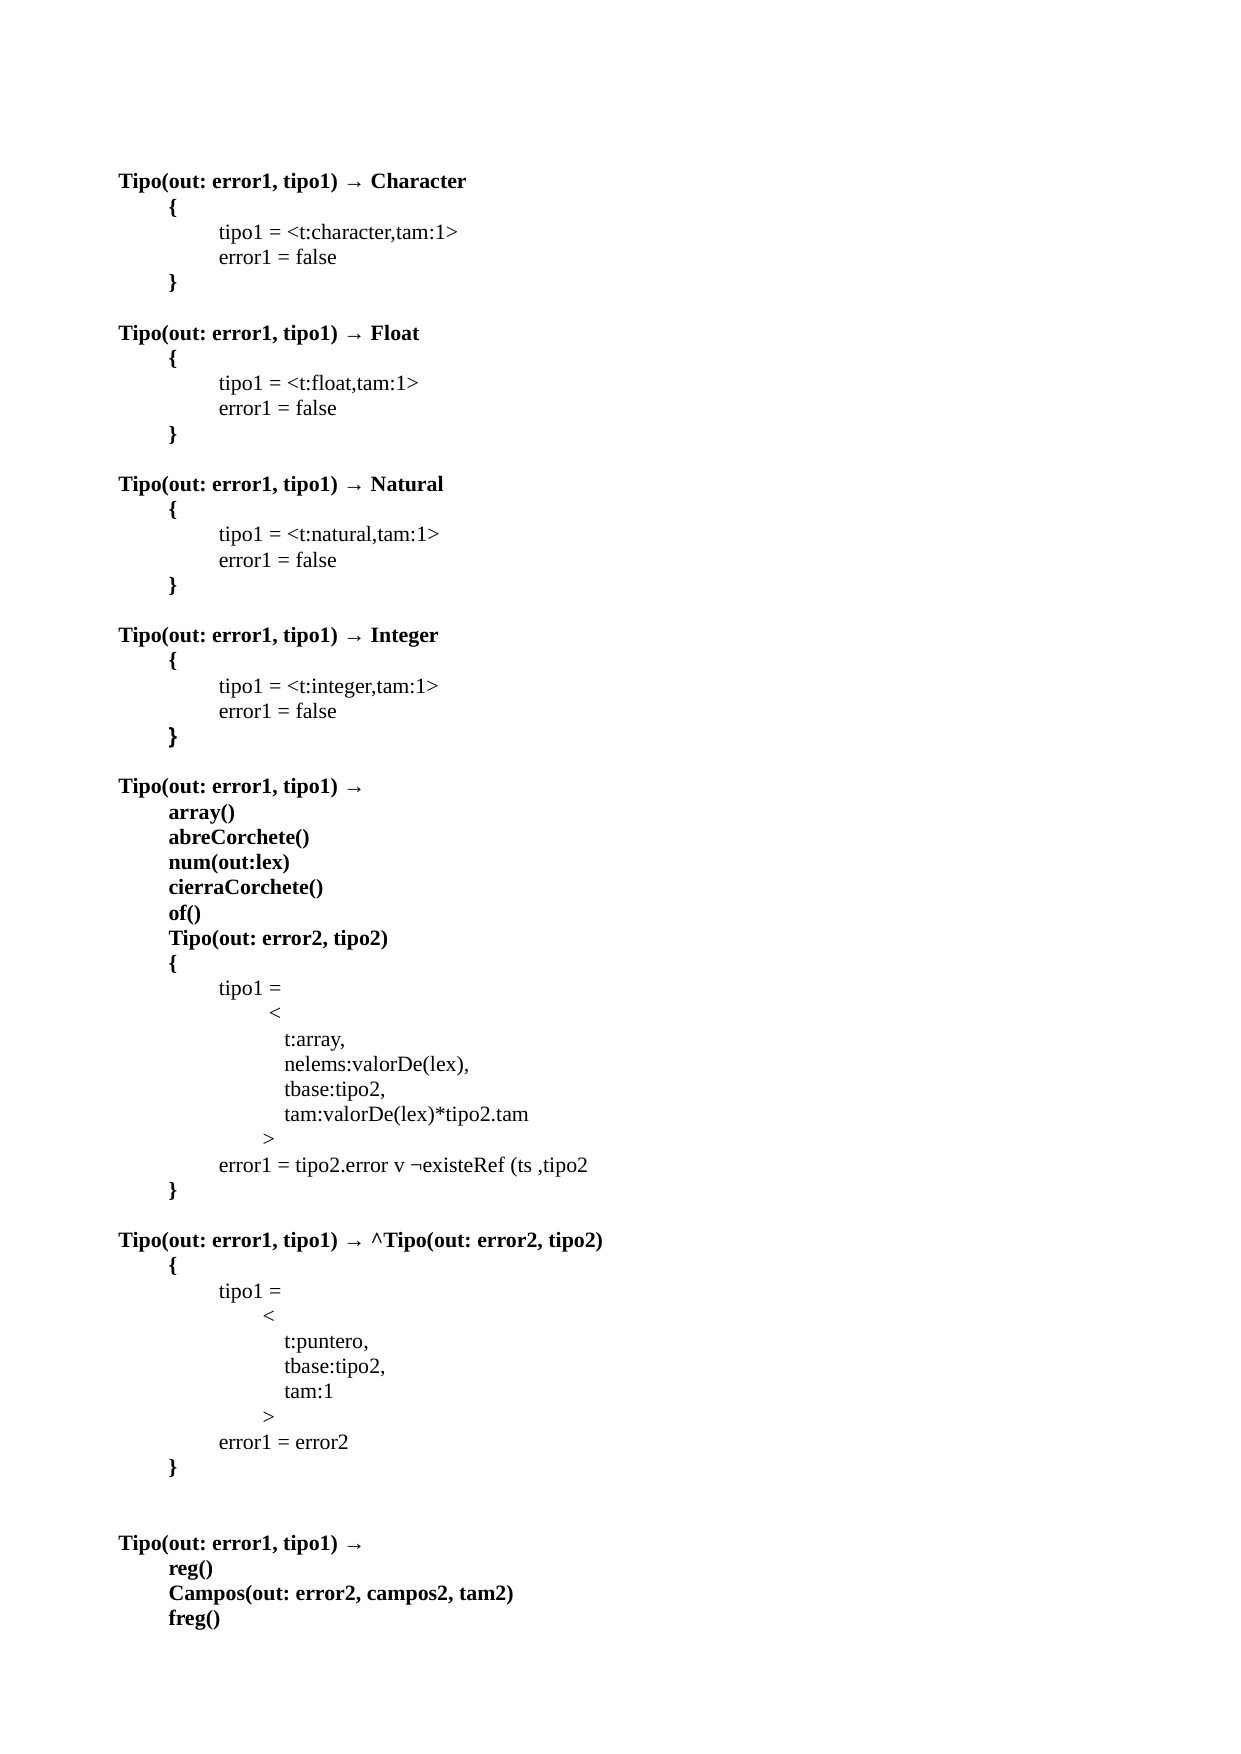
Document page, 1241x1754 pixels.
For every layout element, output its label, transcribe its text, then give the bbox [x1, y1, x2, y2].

text Tipo(out: error1, tipo1) → ^Tipo(out: error2, tipo2) [118, 1227, 1122, 1252]
text tipo1 = <t:integer,tam:1> [168, 673, 1122, 698]
text nelems:valorDe(lex), [168, 1051, 1122, 1076]
text t:array, [168, 1026, 1122, 1051]
text error1 = false [168, 698, 1122, 723]
text tipo1 = <t:natural,tam:1> [168, 521, 1122, 547]
text cierraCorchete() [118, 874, 1122, 899]
text } [168, 723, 1122, 748]
text } [168, 572, 1122, 597]
text } [168, 421, 1122, 446]
text reg() [118, 1555, 1122, 1580]
text error1 = false [168, 547, 1122, 572]
text tam:valorDe(lex)*tipo2.tam [168, 1101, 1122, 1126]
text < [168, 1303, 1122, 1328]
text Tipo(out: error1, tipo1) → Integer [118, 622, 1122, 647]
text { [168, 345, 1122, 370]
text < [168, 1000, 1122, 1026]
text Tipo(out: error1, tipo1) → Character [118, 168, 1122, 194]
text error1 = false [168, 244, 1122, 269]
text { [168, 647, 1122, 673]
text tipo1 = [168, 1278, 1122, 1303]
text tbase:tipo2, [168, 1076, 1122, 1101]
text tbase:tipo2, [168, 1353, 1122, 1378]
text error1 = error2 [168, 1429, 1122, 1454]
text tam:1 [168, 1378, 1122, 1404]
text Tipo(out: error1, tipo1) → [118, 773, 1122, 799]
text } [168, 1454, 1122, 1479]
text array() [118, 799, 1122, 824]
text tipo1 = <t:character,tam:1> [168, 219, 1122, 244]
text { [168, 496, 1122, 521]
text > [168, 1126, 1122, 1152]
text of() [118, 899, 1122, 925]
text Tipo(out: error1, tipo1) → Natural [118, 471, 1122, 496]
text t:puntero, [168, 1328, 1122, 1353]
text Tipo(out: error1, tipo1) → [118, 1530, 1122, 1555]
text Tipo(out: error1, tipo1) → Float [118, 320, 1122, 345]
text tipo1 = [168, 975, 1122, 1000]
text error1 = tipo2.error v ¬existeRef (ts ,tipo2 [168, 1152, 1122, 1177]
text { [168, 1252, 1122, 1278]
text { [168, 194, 1122, 219]
text { [168, 950, 1122, 975]
text freg() [168, 1605, 1122, 1631]
text num(out:lex) [118, 849, 1122, 874]
text } [168, 1177, 1122, 1202]
text Campos(out: error2, campos2, tam2) [168, 1580, 1122, 1605]
text abreCorchete() [118, 824, 1122, 849]
text } [168, 269, 1122, 294]
text tipo1 = <t:float,tam:1> [168, 370, 1122, 395]
text Tipo(out: error2, tipo2) [118, 925, 1122, 950]
text > [168, 1404, 1122, 1429]
text error1 = false [168, 395, 1122, 421]
